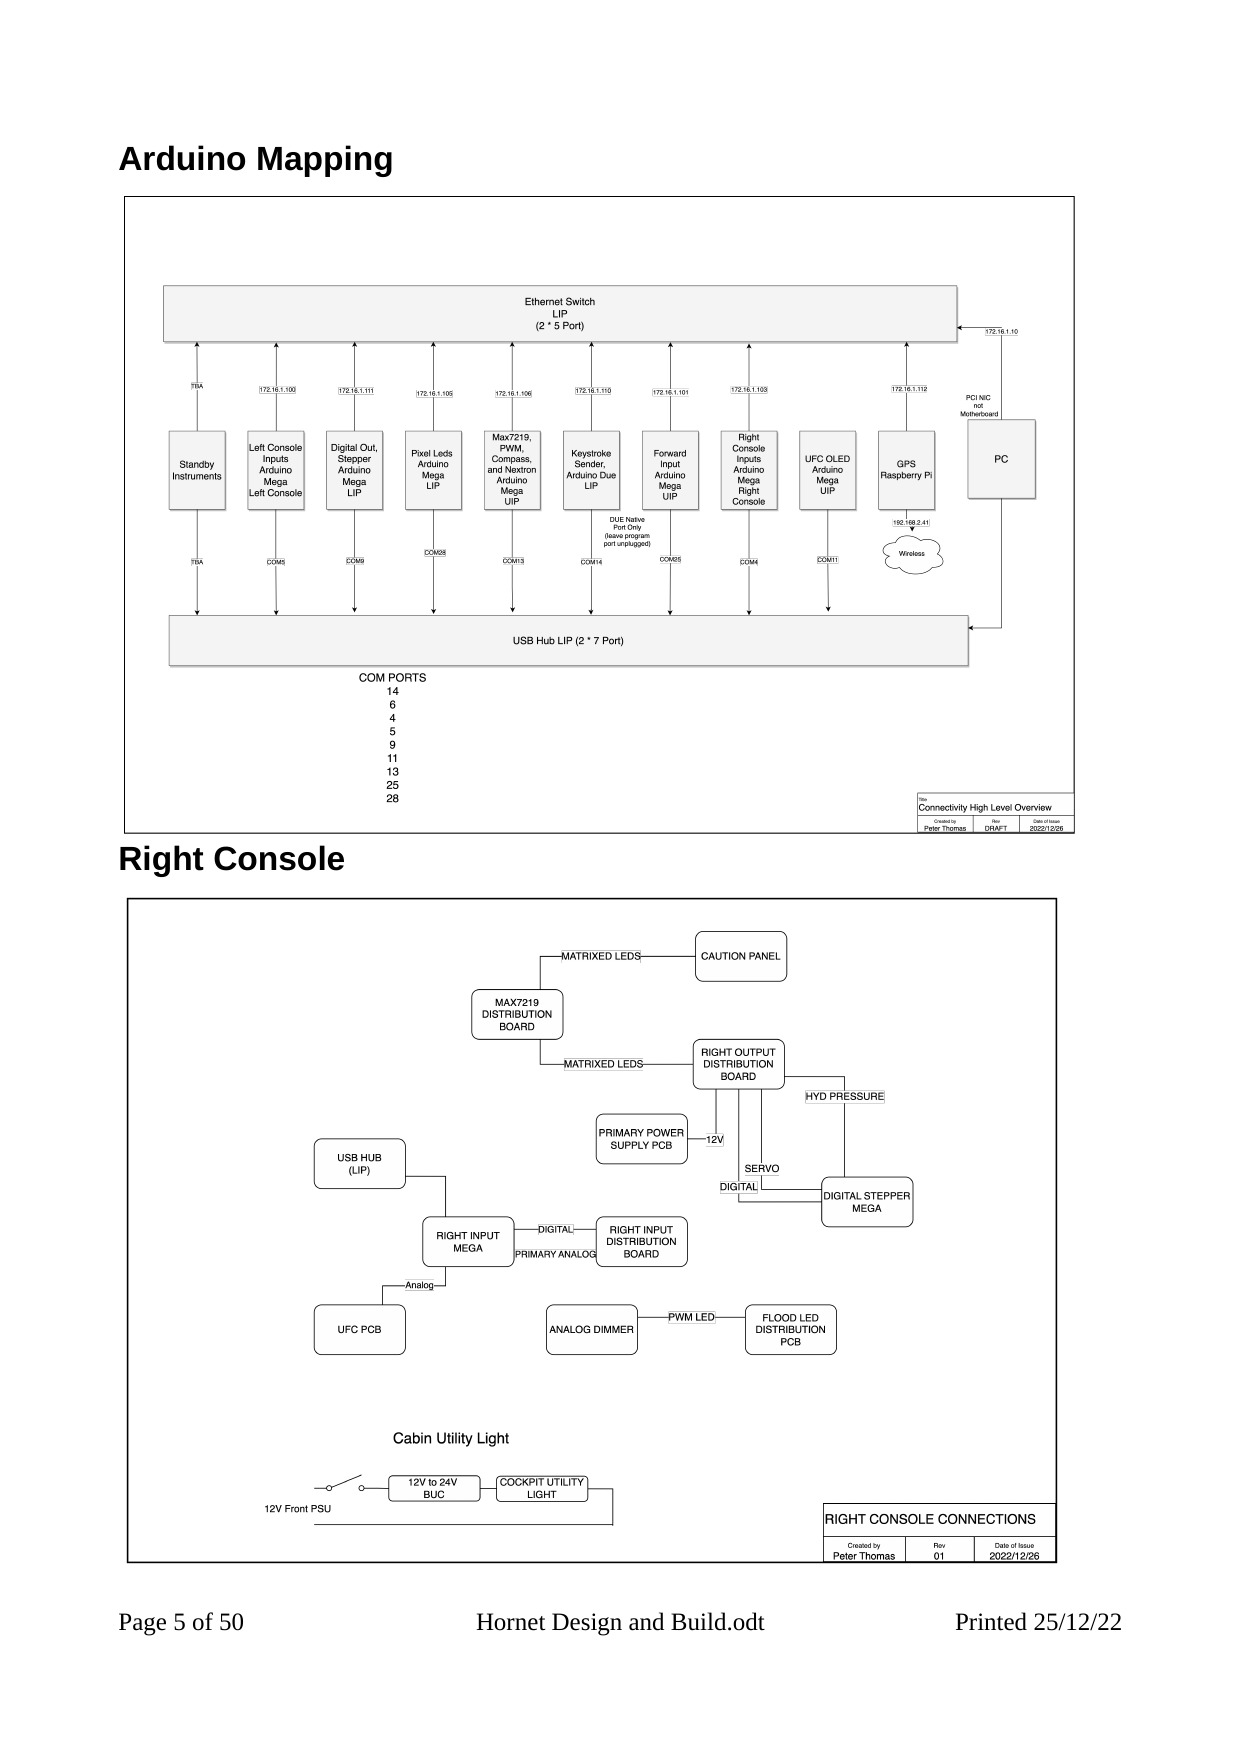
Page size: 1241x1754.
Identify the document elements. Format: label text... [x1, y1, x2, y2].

subtitle Arduino Mapping [118, 139, 1122, 178]
picture [118, 889, 1065, 1571]
subtitle Right Console [118, 839, 1122, 877]
picture [118, 190, 1080, 839]
